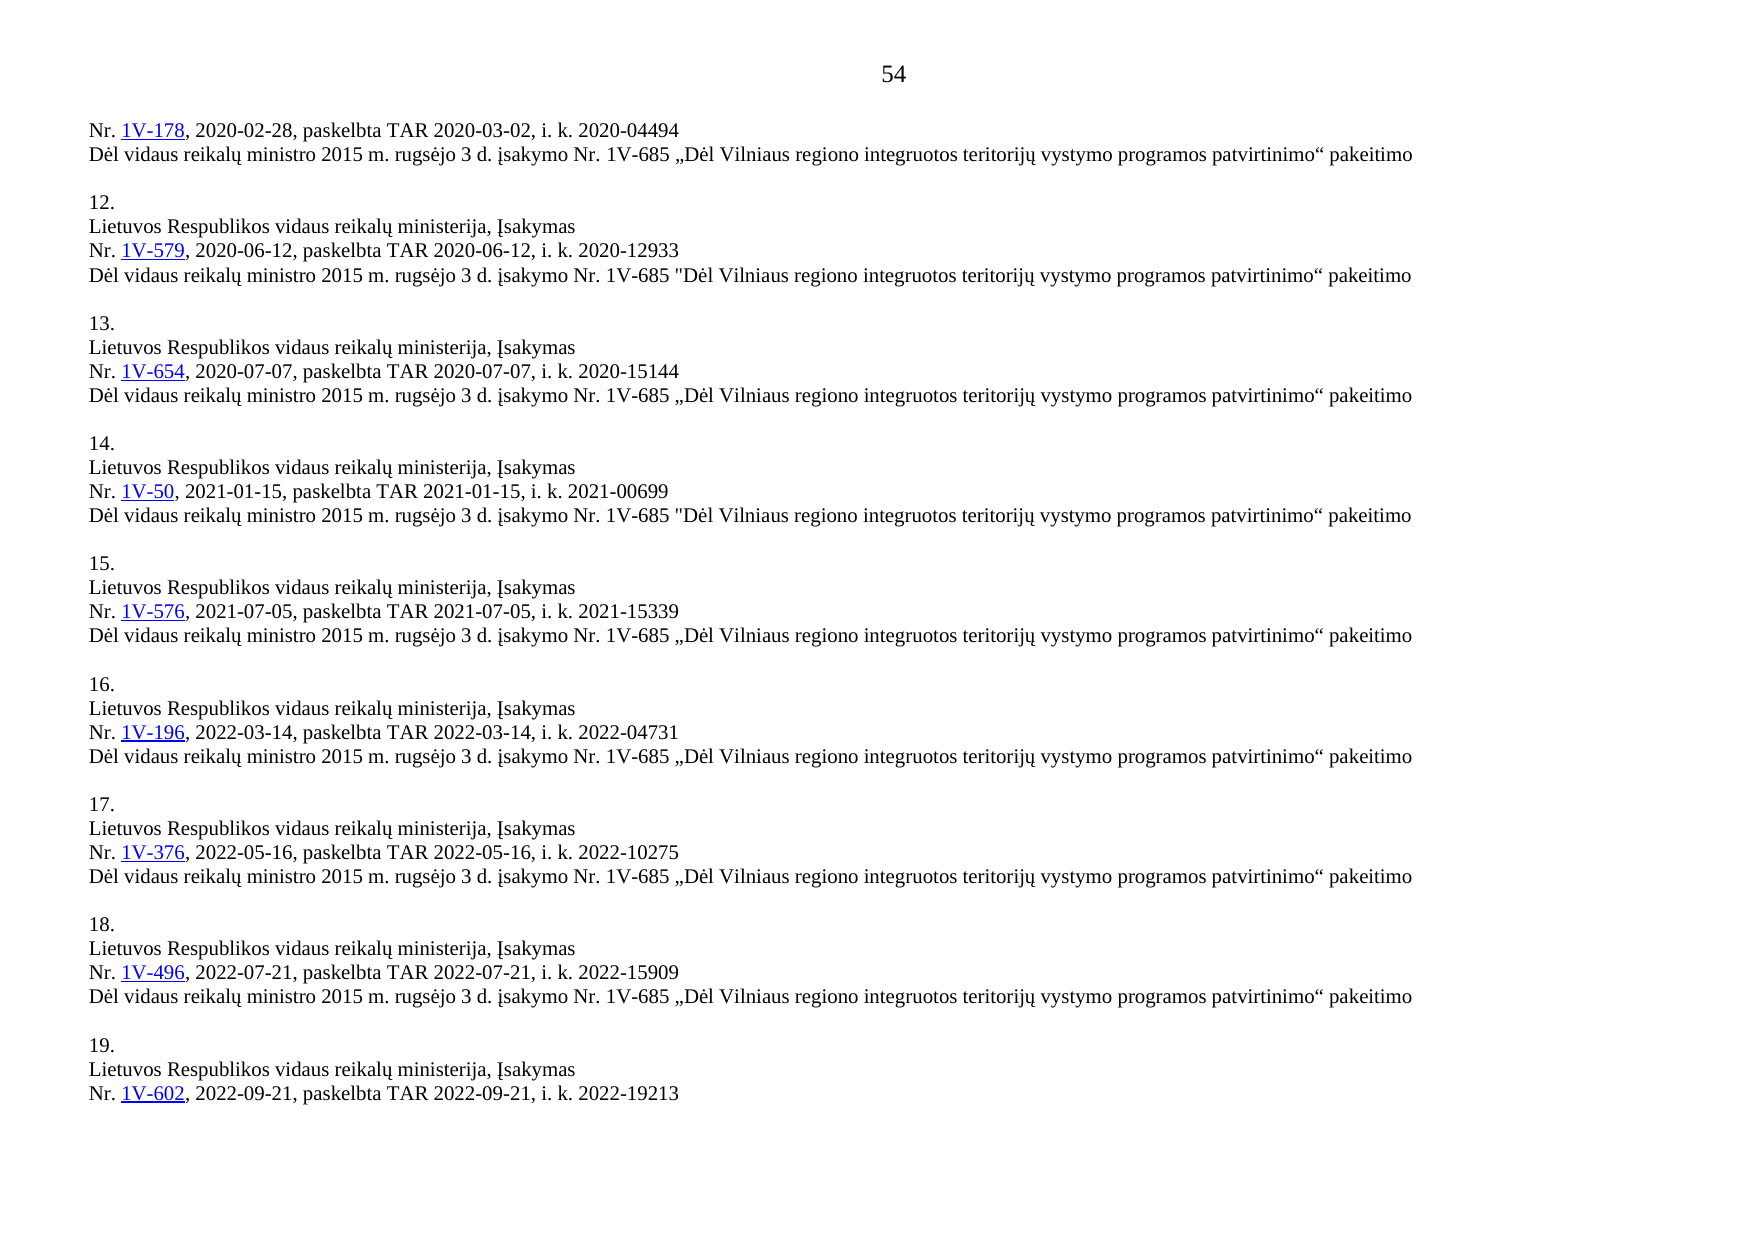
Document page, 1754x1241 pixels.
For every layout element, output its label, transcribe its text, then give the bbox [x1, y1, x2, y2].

text Dėl vidaus reikalų ministro 2015 m. rugsėjo 3 d. įsakymo Nr. 1V-685 „Dėl Vilniaus regiono integruotos teritorijų vystymo programos patvirtinimo“ pakeitimo [89, 142, 1698, 166]
text Lietuvos Respublikos vidaus reikalų ministerija, Įsakymas [89, 335, 1698, 359]
text Nr. 1V-579, 2020-06-12, paskelbta TAR 2020-06-12, i. k. 2020-12933 [89, 238, 1698, 262]
text Dėl vidaus reikalų ministro 2015 m. rugsėjo 3 d. įsakymo Nr. 1V-685 „Dėl Vilniaus regiono integruotos teritorijų vystymo programos patvirtinimo“ pakeitimo [89, 744, 1698, 768]
text Lietuvos Respublikos vidaus reikalų ministerija, Įsakymas [89, 1057, 1698, 1081]
text Lietuvos Respublikos vidaus reikalų ministerija, Įsakymas [89, 455, 1698, 479]
text 12. [89, 190, 1698, 214]
text Lietuvos Respublikos vidaus reikalų ministerija, Įsakymas [89, 936, 1698, 960]
text Lietuvos Respublikos vidaus reikalų ministerija, Įsakymas [89, 214, 1698, 238]
text Dėl vidaus reikalų ministro 2015 m. rugsėjo 3 d. įsakymo Nr. 1V-685 „Dėl Vilniaus regiono integruotos teritorijų vystymo programos patvirtinimo“ pakeitimo [89, 383, 1698, 407]
text Nr. 1V-602, 2022-09-21, paskelbta TAR 2022-09-21, i. k. 2022-19213 [89, 1081, 1698, 1105]
text Nr. 1V-376, 2022-05-16, paskelbta TAR 2022-05-16, i. k. 2022-10275 [89, 840, 1698, 864]
text 19. [89, 1032, 1698, 1057]
text 15. [89, 551, 1698, 575]
text Dėl vidaus reikalų ministro 2015 m. rugsėjo 3 d. įsakymo Nr. 1V-685 „Dėl Vilniaus regiono integruotos teritorijų vystymo programos patvirtinimo“ pakeitimo [89, 984, 1698, 1008]
text Dėl vidaus reikalų ministro 2015 m. rugsėjo 3 d. įsakymo Nr. 1V-685 "Dėl Vilniaus regiono integruotos teritorijų vystymo programos patvirtinimo“ pakeitimo [89, 503, 1698, 527]
text Nr. 1V-50, 2021-01-15, paskelbta TAR 2021-01-15, i. k. 2021-00699 [89, 479, 1698, 503]
text Lietuvos Respublikos vidaus reikalų ministerija, Įsakymas [89, 575, 1698, 599]
text Lietuvos Respublikos vidaus reikalų ministerija, Įsakymas [89, 696, 1698, 720]
text Nr. 1V-576, 2021-07-05, paskelbta TAR 2021-07-05, i. k. 2021-15339 [89, 599, 1698, 623]
text 13. [89, 311, 1698, 335]
text Nr. 1V-496, 2022-07-21, paskelbta TAR 2022-07-21, i. k. 2022-15909 [89, 960, 1698, 984]
text 18. [89, 912, 1698, 936]
text Dėl vidaus reikalų ministro 2015 m. rugsėjo 3 d. įsakymo Nr. 1V-685 "Dėl Vilniaus regiono integruotos teritorijų vystymo programos patvirtinimo“ pakeitimo [89, 262, 1698, 287]
text 14. [89, 431, 1698, 455]
text Dėl vidaus reikalų ministro 2015 m. rugsėjo 3 d. įsakymo Nr. 1V-685 „Dėl Vilniaus regiono integruotos teritorijų vystymo programos patvirtinimo“ pakeitimo [89, 623, 1698, 647]
text 17. [89, 792, 1698, 816]
text Nr. 1V-178, 2020-02-28, paskelbta TAR 2020-03-02, i. k. 2020-04494 [89, 118, 1698, 142]
text Nr. 1V-196, 2022-03-14, paskelbta TAR 2022-03-14, i. k. 2022-04731 [89, 720, 1698, 744]
text 16. [89, 672, 1698, 696]
text Nr. 1V-654, 2020-07-07, paskelbta TAR 2020-07-07, i. k. 2020-15144 [89, 359, 1698, 383]
text Dėl vidaus reikalų ministro 2015 m. rugsėjo 3 d. įsakymo Nr. 1V-685 „Dėl Vilniaus regiono integruotos teritorijų vystymo programos patvirtinimo“ pakeitimo [89, 864, 1698, 888]
text Lietuvos Respublikos vidaus reikalų ministerija, Įsakymas [89, 816, 1698, 840]
